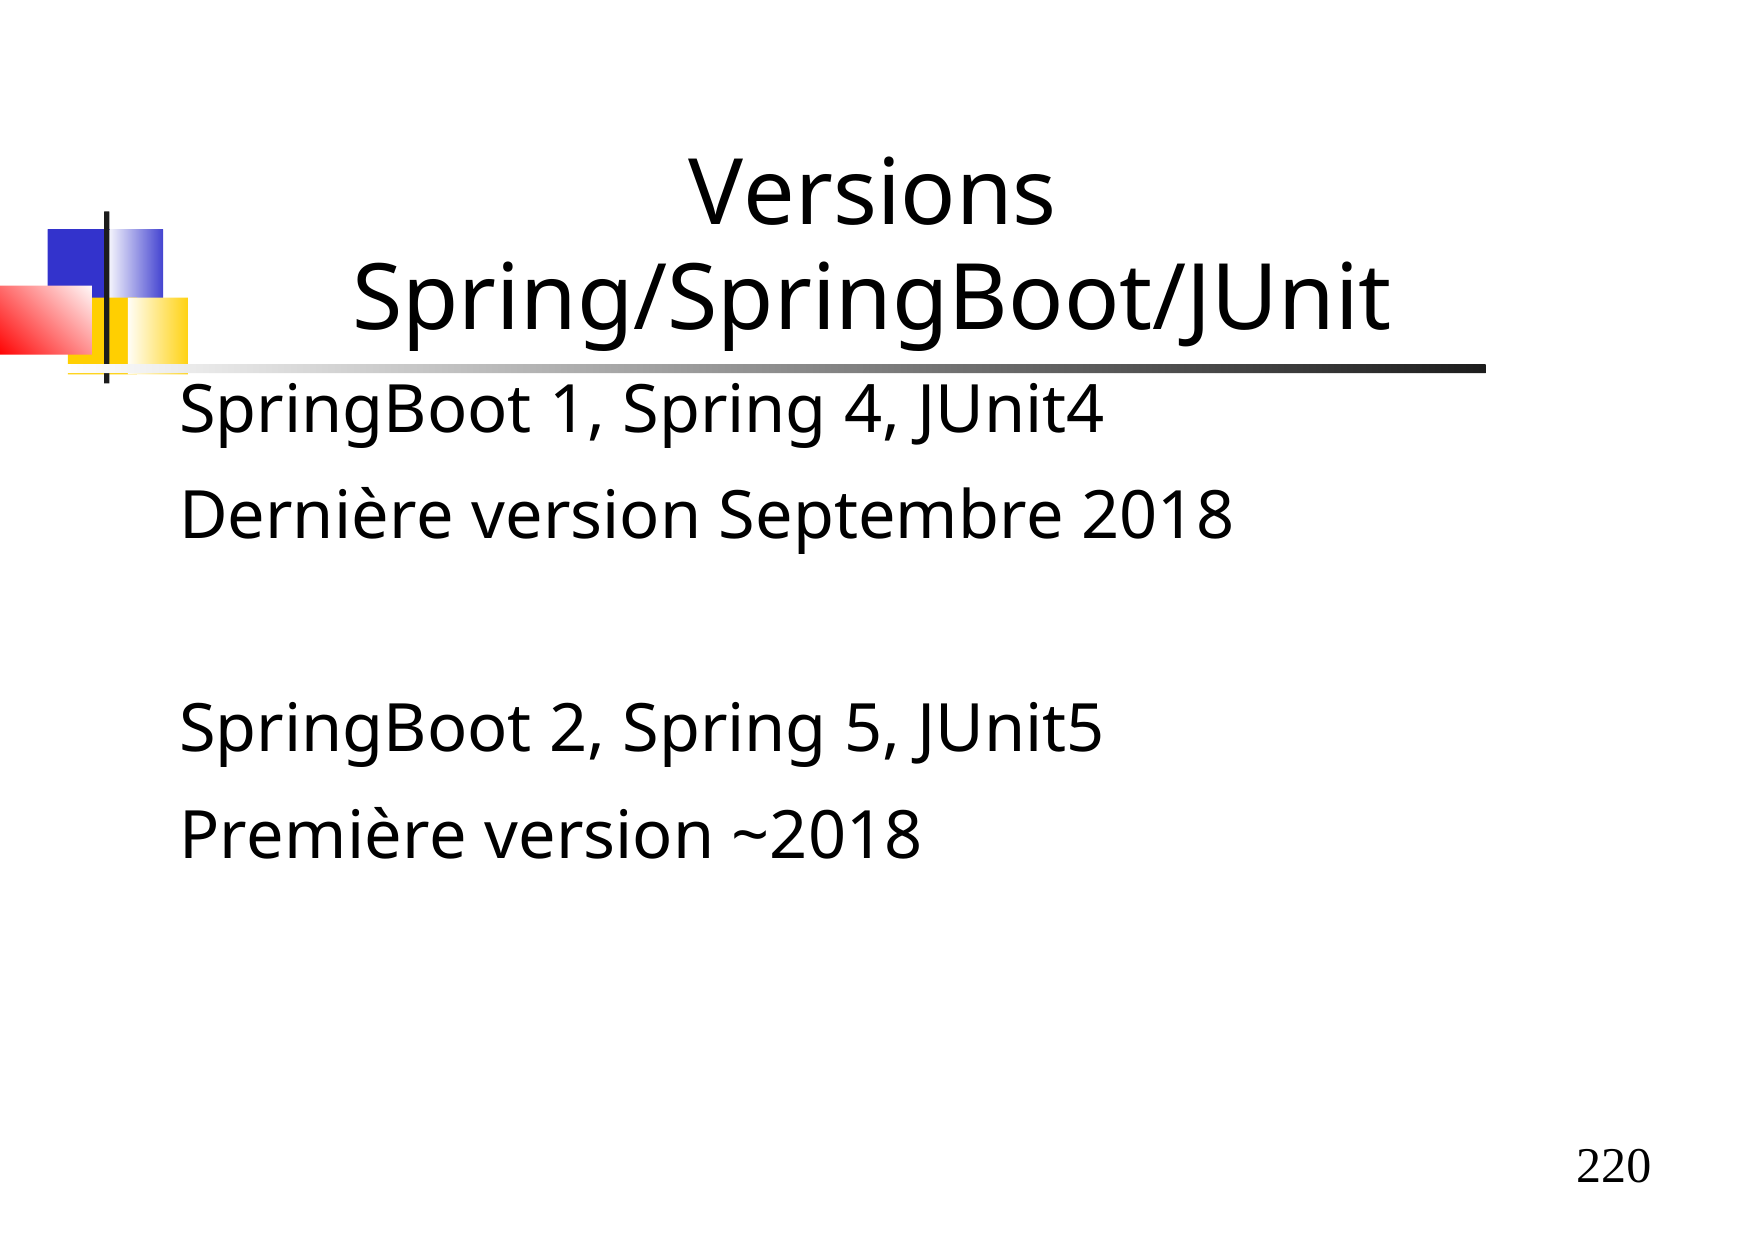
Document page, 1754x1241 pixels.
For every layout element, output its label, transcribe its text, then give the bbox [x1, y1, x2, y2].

title Versions Spring/SpringBoot/JUnit [179, 139, 1567, 351]
list SpringBoot 1, Spring 4, JUnit4 Dernière version Septembre 2018 SpringBoot 2, Spring 5, JUnit5 Première version ~2018 [179, 371, 1567, 1091]
